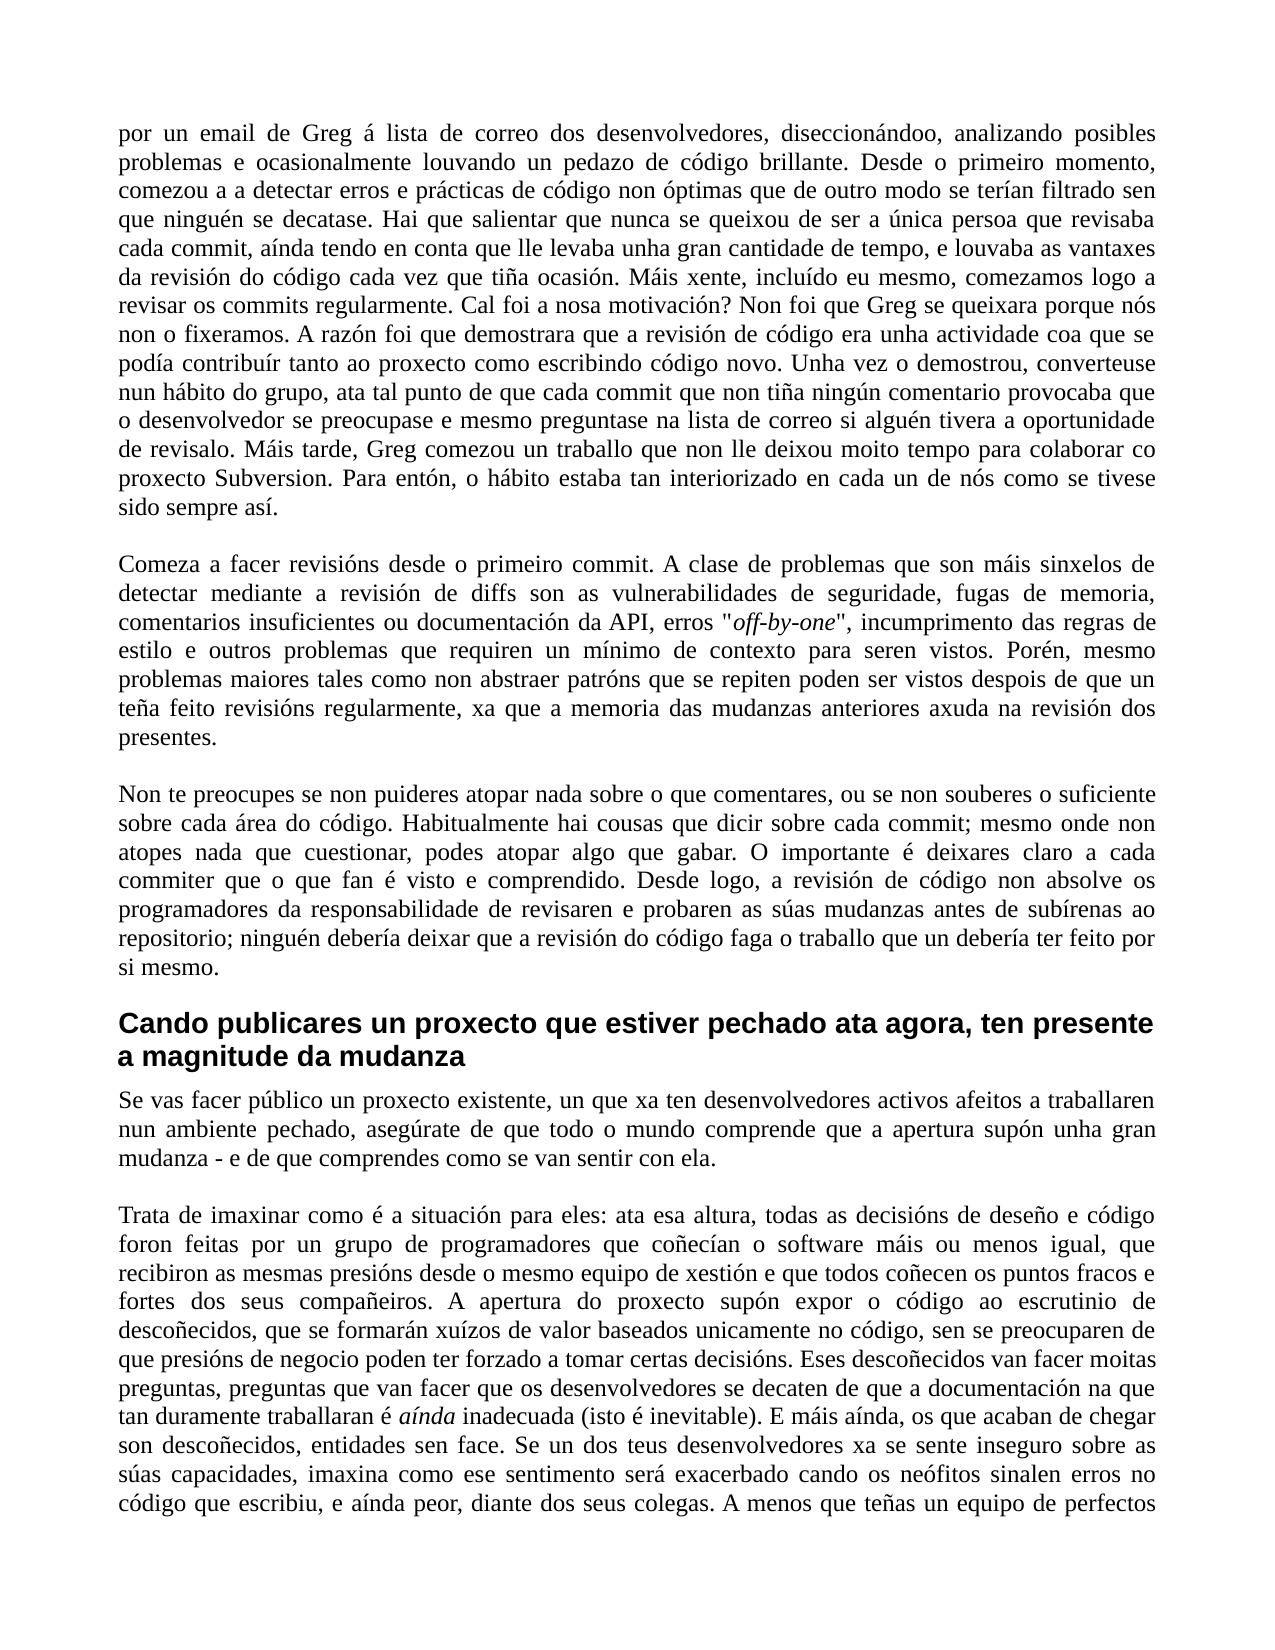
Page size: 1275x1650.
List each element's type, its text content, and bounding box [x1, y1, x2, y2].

text por un email de Greg á lista de correo dos desenvolvedores, diseccionándoo, analizando posibles problemas e ocasionalmente louvando un pedazo de código brillante. Desde o primeiro momento, comezou a a detectar erros e prácticas de código non óptimas que de outro modo se terían filtrado sen que ninguén se decatase. Hai que salientar que nunca se queixou de ser a única persoa que revisaba cada commit, aínda tendo en conta que lle levaba unha gran cantidade de tempo, e louvaba as vantaxes da revisión do código cada vez que tiña ocasión. Máis xente, incluído eu mesmo, comezamos logo a revisar os commits regularmente. Cal foi a nosa motivación? Non foi que Greg se queixara porque nós non o fixeramos. A razón foi que demostrara que a revisión de código era unha actividade coa que se podía contribuír tanto ao proxecto como escribindo código novo. Unha vez o demostrou, converteuse nun hábito do grupo, ata tal punto de que cada commit que non tiña ningún comentario provocaba que o desenvolvedor se preocupase e mesmo preguntase na lista de correo si alguén tivera a oportunidade de revisalo. Máis tarde, Greg comezou un traballo que non lle deixou moito tempo para colaborar co proxecto Subversion. Para entón, o hábito estaba tan interiorizado en cada un de nós como se tivese sido sempre así. [118, 118, 1157, 521]
text Comeza a facer revisións desde o primeiro commit. A clase de problemas que son máis sinxelos de detectar mediante a revisión de diffs son as vulnerabilidades de seguridade, fugas de memoria, comentarios insuficientes ou documentación da API, erros "off-by-one", incumprimento das regras de estilo e outros problemas que requiren un mínimo de contexto para seren vistos. Porén, mesmo problemas maiores tales como non abstraer patróns que se repiten poden ser vistos despois de que un teña feito revisións regularmente, xa que a memoria das mudanzas anteriores axuda na revisión dos presentes. [118, 549, 1157, 751]
text Trata de imaxinar como é a situación para eles: ata esa altura, todas as decisións de deseño e código foron feitas por un grupo de programadores que coñecían o software máis ou menos igual, que recibiron as mesmas presións desde o mesmo equipo de xestión e que todos coñecen os puntos fracos e fortes dos seus compañeiros. A apertura do proxecto supón expor o código ao escrutinio de descoñecidos, que se formarán xuízos de valor baseados unicamente no código, sen se preocuparen de que presións de negocio poden ter forzado a tomar certas decisións. Eses descoñecidos van facer moitas preguntas, preguntas que van facer que os desenvolvedores se decaten de que a documentación na que tan duramente traballaran é aínda inadecuada (isto é inevitable). E máis aínda, os que acaban de chegar son descoñecidos, entidades sen face. Se un dos teus desenvolvedores xa se sente inseguro sobre as súas capacidades, imaxina como ese sentimento será exacerbado cando os neófitos sinalen erros no código que escribiu, e aínda peor, diante dos seus colegas. A menos que teñas un equipo de perfectos [118, 1200, 1157, 1516]
text Non te preocupes se non puideres atopar nada sobre o que comentares, ou se non souberes o suficiente sobre cada área do código. Habitualmente hai cousas que dicir sobre cada commit; mesmo onde non atopes nada que cuestionar, podes atopar algo que gabar. O importante é deixares claro a cada commiter que o que fan é visto e comprendido. Desde logo, a revisión de código non absolve os programadores da responsabilidade de revisaren e probaren as súas mudanzas antes de subírenas ao repositorio; ninguén debería deixar que a revisión do código faga o traballo que un debería ter feito por si mesmo. [118, 779, 1157, 981]
text Se vas facer público un proxecto existente, un que xa ten desenvolvedores activos afeitos a traballaren nun ambiente pechado, asegúrate de que todo o mundo comprende que a apertura supón unha gran mudanza - e de que comprendes como se van sentir con ela. [118, 1085, 1157, 1171]
subtitle Cando publicares un proxecto que estiver pechado ata agora, ten presente a magnitude da mudanza [117, 1006, 1157, 1073]
